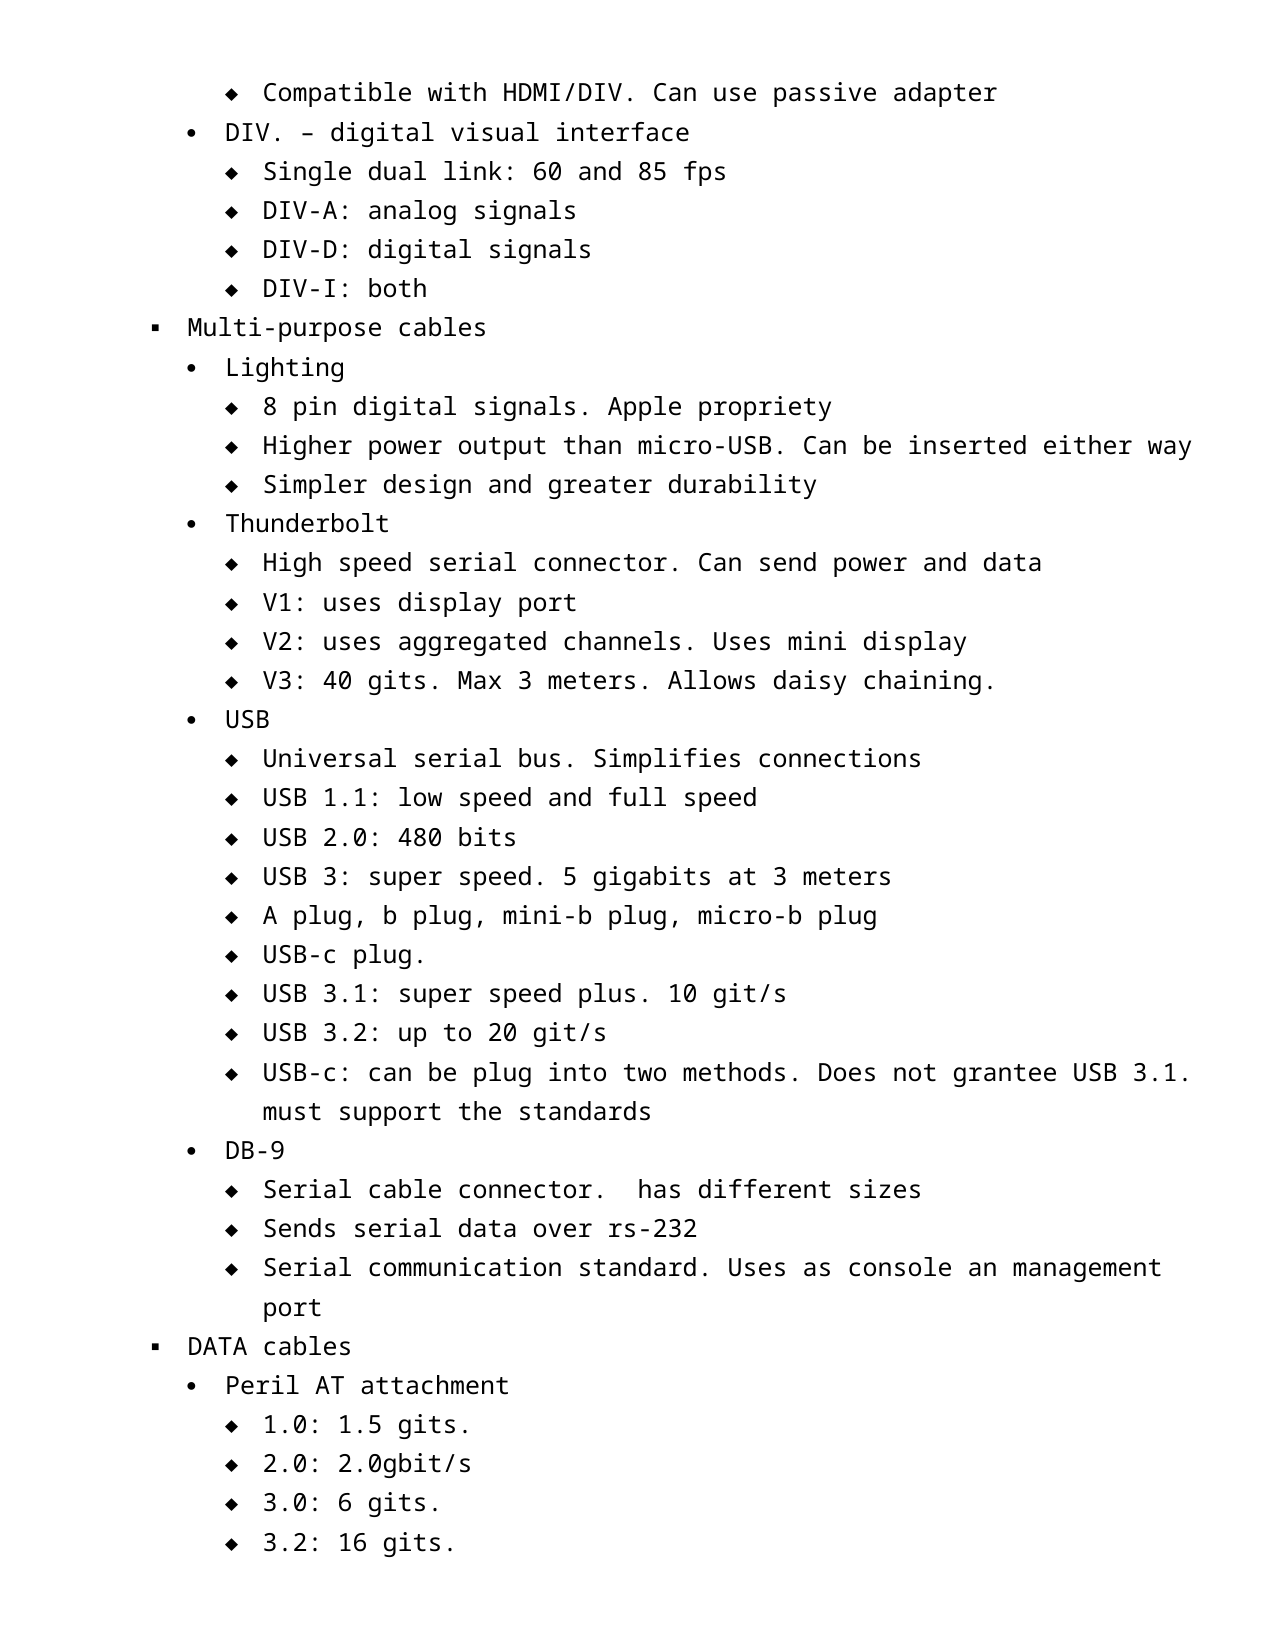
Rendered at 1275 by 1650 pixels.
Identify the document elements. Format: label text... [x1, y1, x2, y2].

list Higher power output than micro-USB. Can be inserted either way [225, 427, 1200, 462]
list Serial cable connector. has different sizes [225, 1172, 1200, 1206]
list USB 1.1: low speed and full speed [225, 780, 1200, 814]
list Lighting [187, 349, 1200, 383]
list USB 3.1: super speed plus. 10 git/s [225, 976, 1200, 1010]
list 3.2: 16 gits. [225, 1524, 1200, 1558]
list Thunderbolt [187, 506, 1200, 540]
list Serial communication standard. Uses as console an management port [225, 1250, 1200, 1323]
list USB [187, 702, 1200, 736]
list DB-9 [187, 1132, 1200, 1167]
list V3: 40 gits. Max 3 meters. Allows daisy chaining. [225, 662, 1200, 697]
list 2.0: 2.0gbit/s [225, 1446, 1200, 1480]
list USB 3.2: up to 20 git/s [225, 1015, 1200, 1049]
list Universal serial bus. Simplifies connections [225, 741, 1200, 775]
list Multi-purpose cables [150, 310, 1200, 344]
list DIV-I: both [225, 271, 1200, 305]
list Sends serial data over rs-232 [225, 1211, 1200, 1245]
list Single dual link: 60 and 85 fps [225, 153, 1200, 187]
list 3.0: 6 gits. [225, 1485, 1200, 1519]
list A plug, b plug, mini-b plug, micro-b plug [225, 897, 1200, 932]
list DIV. – digital visual interface [187, 114, 1200, 148]
list 8 pin digital signals. Apple propriety [225, 388, 1200, 422]
list V2: uses aggregated channels. Uses mini display [225, 623, 1200, 657]
list V1: uses display port [225, 584, 1200, 618]
list 1.0: 1.5 gits. [225, 1407, 1200, 1441]
list USB-c: can be plug into two methods. Does not grantee USB 3.1. must support the standards [225, 1054, 1200, 1127]
list DATA cables [150, 1328, 1200, 1362]
list High speed serial connector. Can send power and data [225, 545, 1200, 579]
list DIV-A: analog signals [225, 192, 1200, 227]
list USB 3: super speed. 5 gigabits at 3 meters [225, 858, 1200, 892]
list DIV-D: digital signals [225, 232, 1200, 266]
list Peril AT attachment [187, 1367, 1200, 1402]
list Compatible with HDMI/DIV. Can use passive adapter [225, 75, 1200, 109]
list Simpler design and greater durability [225, 467, 1200, 501]
list USB 2.0: 480 bits [225, 819, 1200, 853]
list USB-c plug. [225, 937, 1200, 971]
